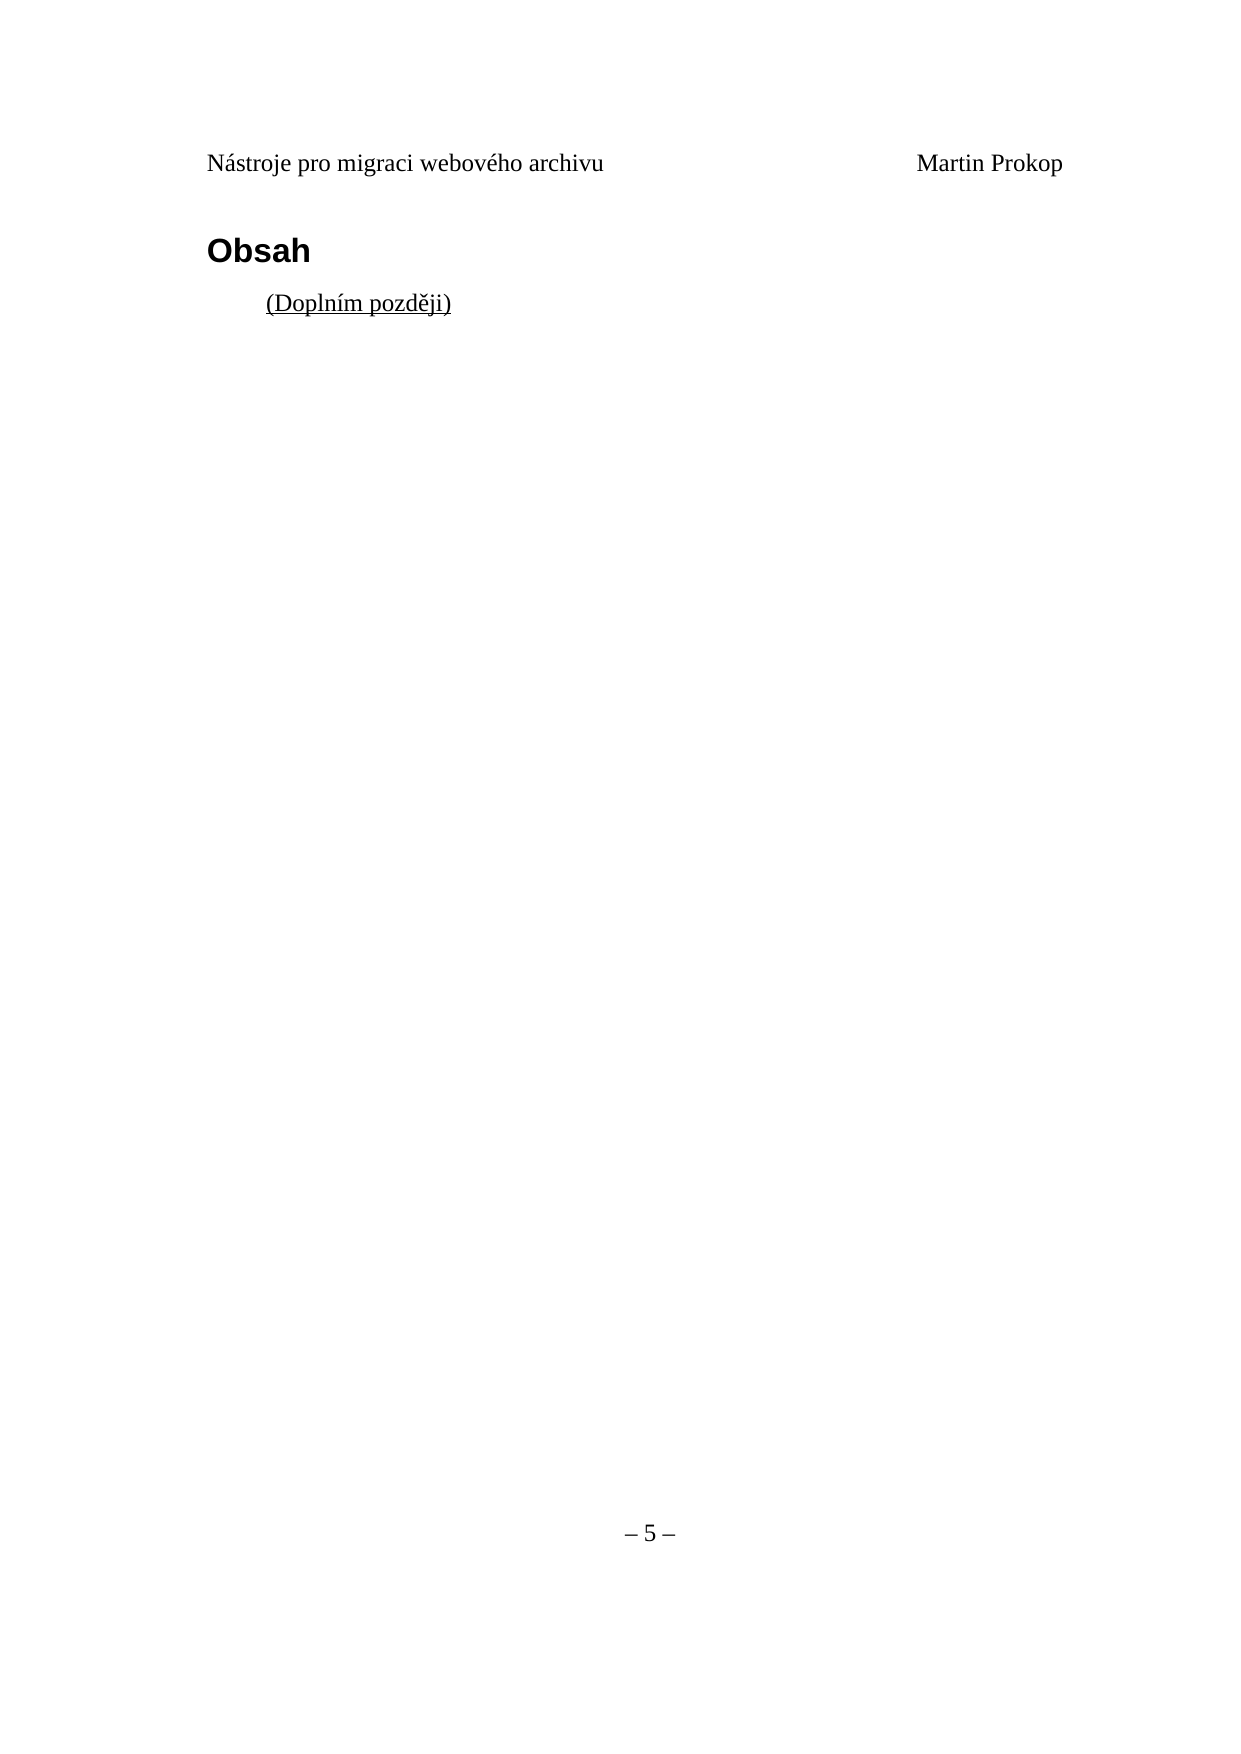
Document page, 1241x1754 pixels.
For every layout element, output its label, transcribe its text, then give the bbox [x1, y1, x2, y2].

text (Doplním později) [207, 288, 1093, 317]
subtitle Obsah [207, 231, 1093, 269]
